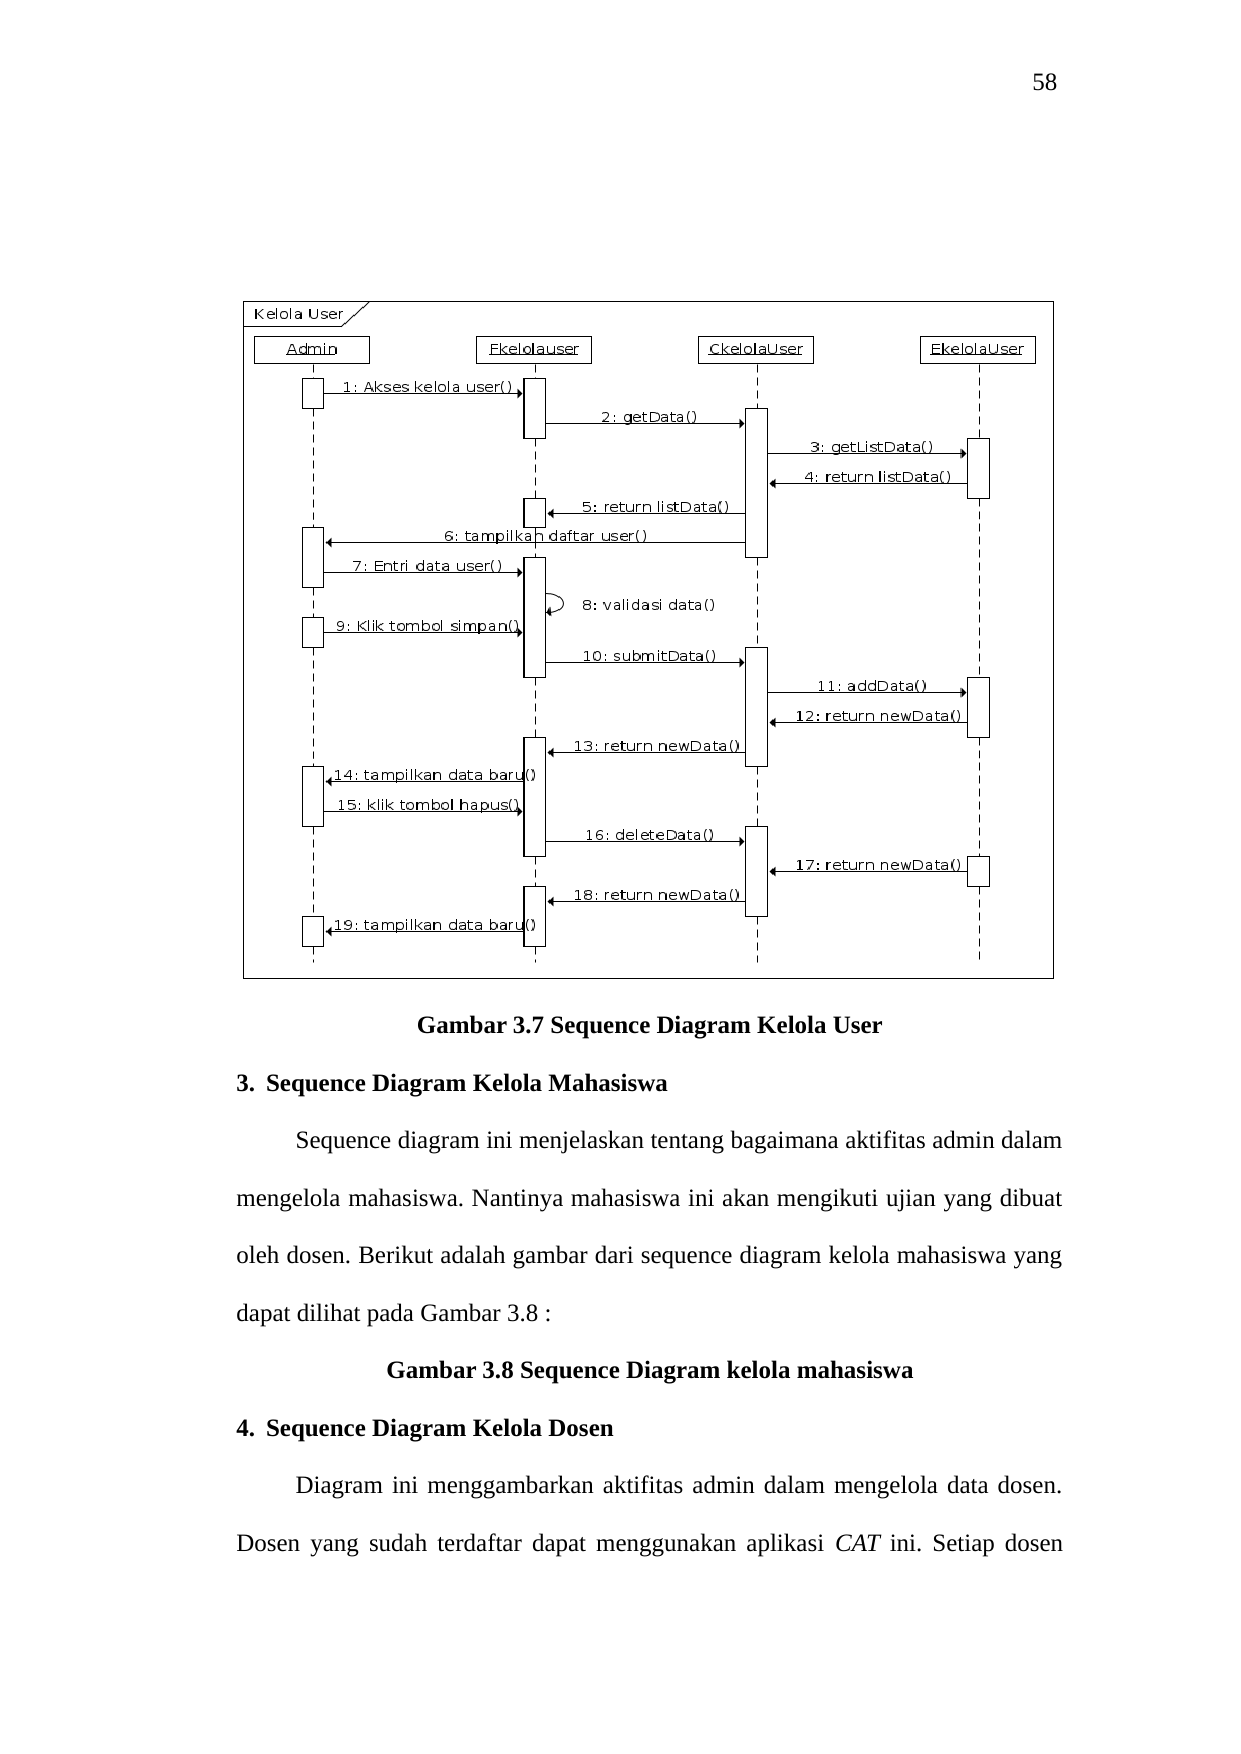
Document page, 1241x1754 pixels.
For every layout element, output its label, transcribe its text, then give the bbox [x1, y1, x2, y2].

text Gambar 3.8 Sequence Diagram kelola mahasiswa [236, 1355, 1063, 1384]
text Diagram ini menggambarkan aktifitas admin dalam mengelola data dosen. Dosen yang sudah terdaftar dapat menggunakan aplikasi CAT ini. Setiap dosen [236, 1470, 1063, 1557]
picture [236, 295, 1064, 982]
text Gambar 3.7 Sequence Diagram Kelola User [236, 982, 1063, 1039]
list Sequence Diagram Kelola Dosen [236, 1413, 1063, 1442]
list Sequence Diagram Kelola Mahasiswa [236, 1068, 1063, 1097]
text Sequence diagram ini menjelaskan tentang bagaimana aktifitas admin dalam mengelola mahasiswa. Nantinya mahasiswa ini akan mengikuti ujian yang dibuat oleh dosen. Berikut adalah gambar dari sequence diagram kelola mahasiswa yang dapat dilihat pada Gambar 3.8 : [236, 1125, 1063, 1327]
